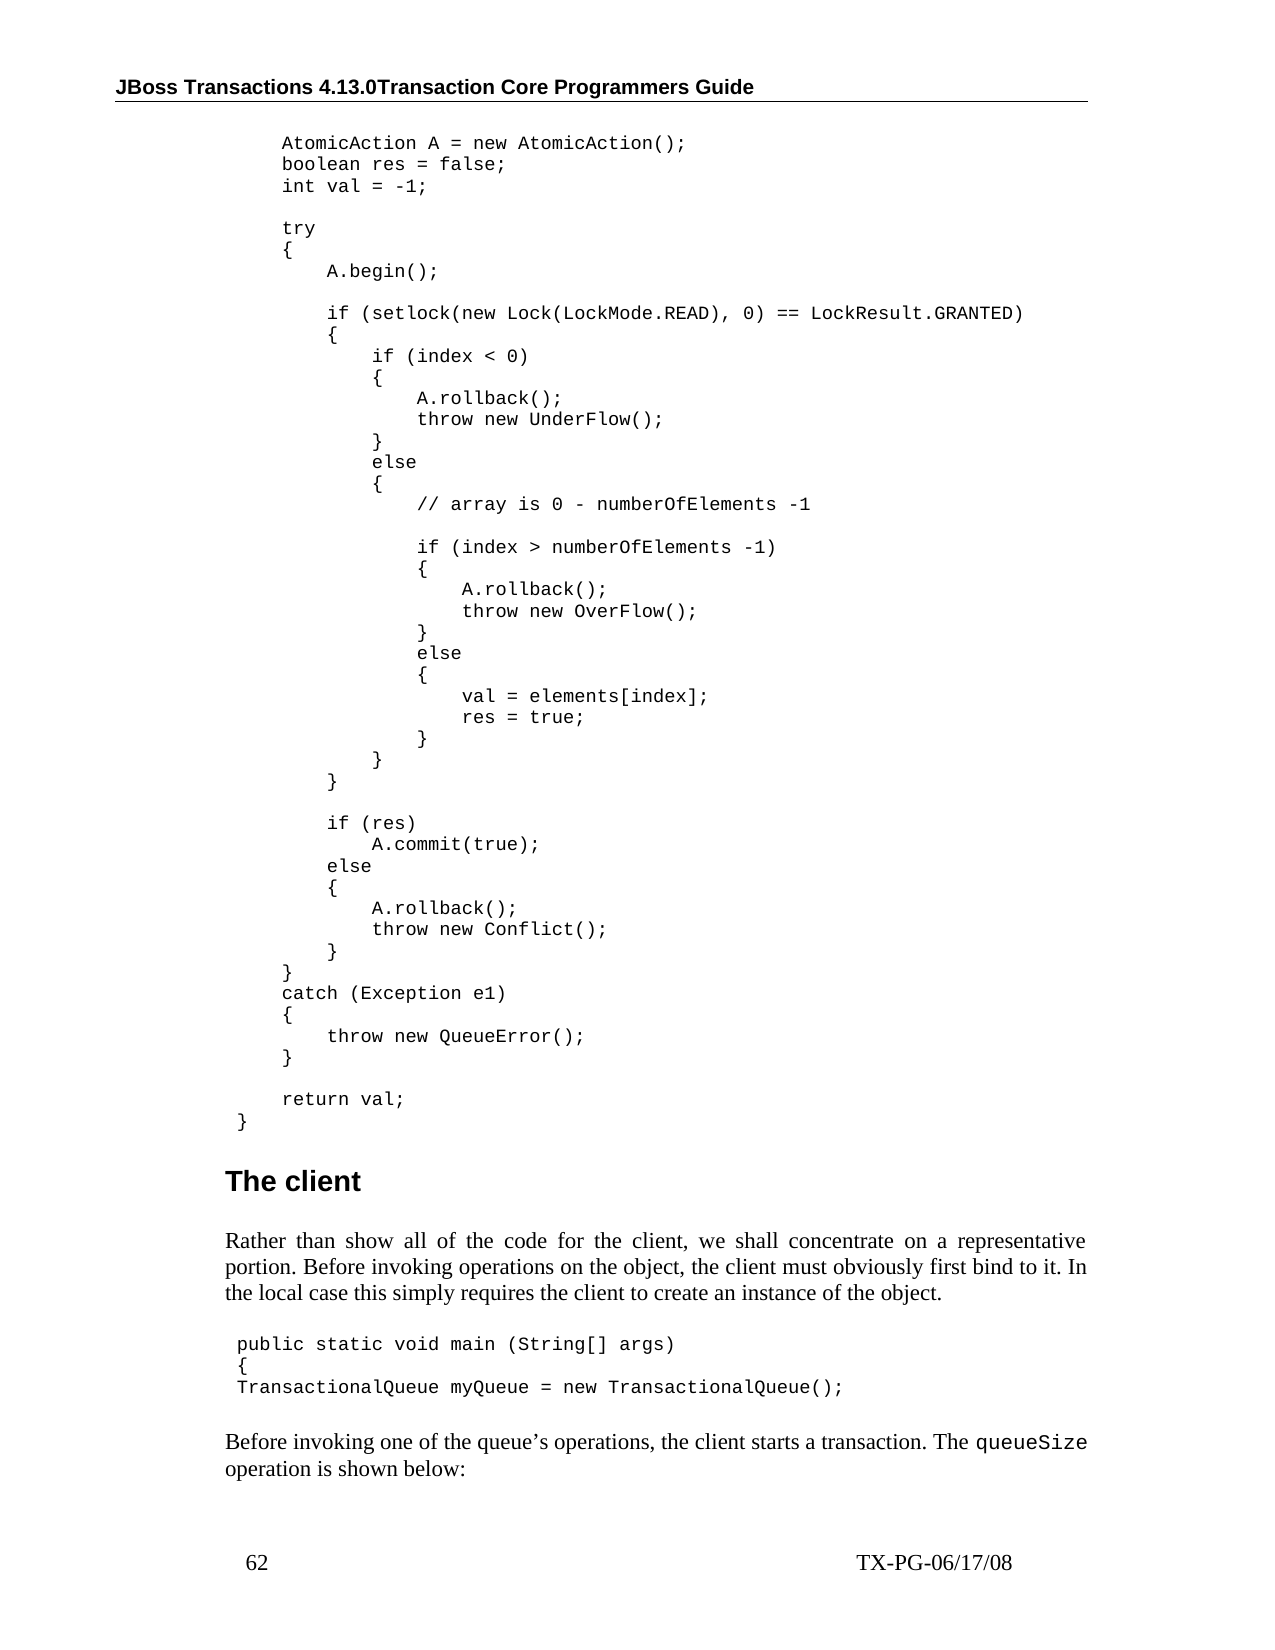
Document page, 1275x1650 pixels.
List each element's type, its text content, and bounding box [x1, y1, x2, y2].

text AtomicAction A = new AtomicAction(); boolean res = false; int val = -1; try { A.begin(); if (setlock(new Lock(LockMode.READ), 0) == LockResult.GRANTED) { if (index < 0) { A.rollback(); throw new UnderFlow(); } else { // array is 0 - numberOfElements -1 if (index > numberOfElements -1) { A.rollback(); throw new OverFlow(); } else { val = elements[index]; res = true; } } } if (res) A.commit(true); else { A.rollback(); throw new Conflict(); } } catch (Exception e1) { throw new QueueError(); } return val; } [237, 134, 1088, 1133]
text Rather than show all of the code for the client, we shall concentrate on a representative portion. Before invoking operations on the object, the client must obviously first bind to it. In the local case this simply requires the client to create an instance of the object. [225, 1227, 1088, 1306]
text public static void main (String[] args) { TransactionalQueue myQueue = new TransactionalQueue(); [237, 1335, 1088, 1399]
text Before invoking one of the queue’s operations, the client starts a transaction. The queueSize operation is shown below: [225, 1428, 1088, 1482]
subtitle The client [225, 1164, 1088, 1197]
